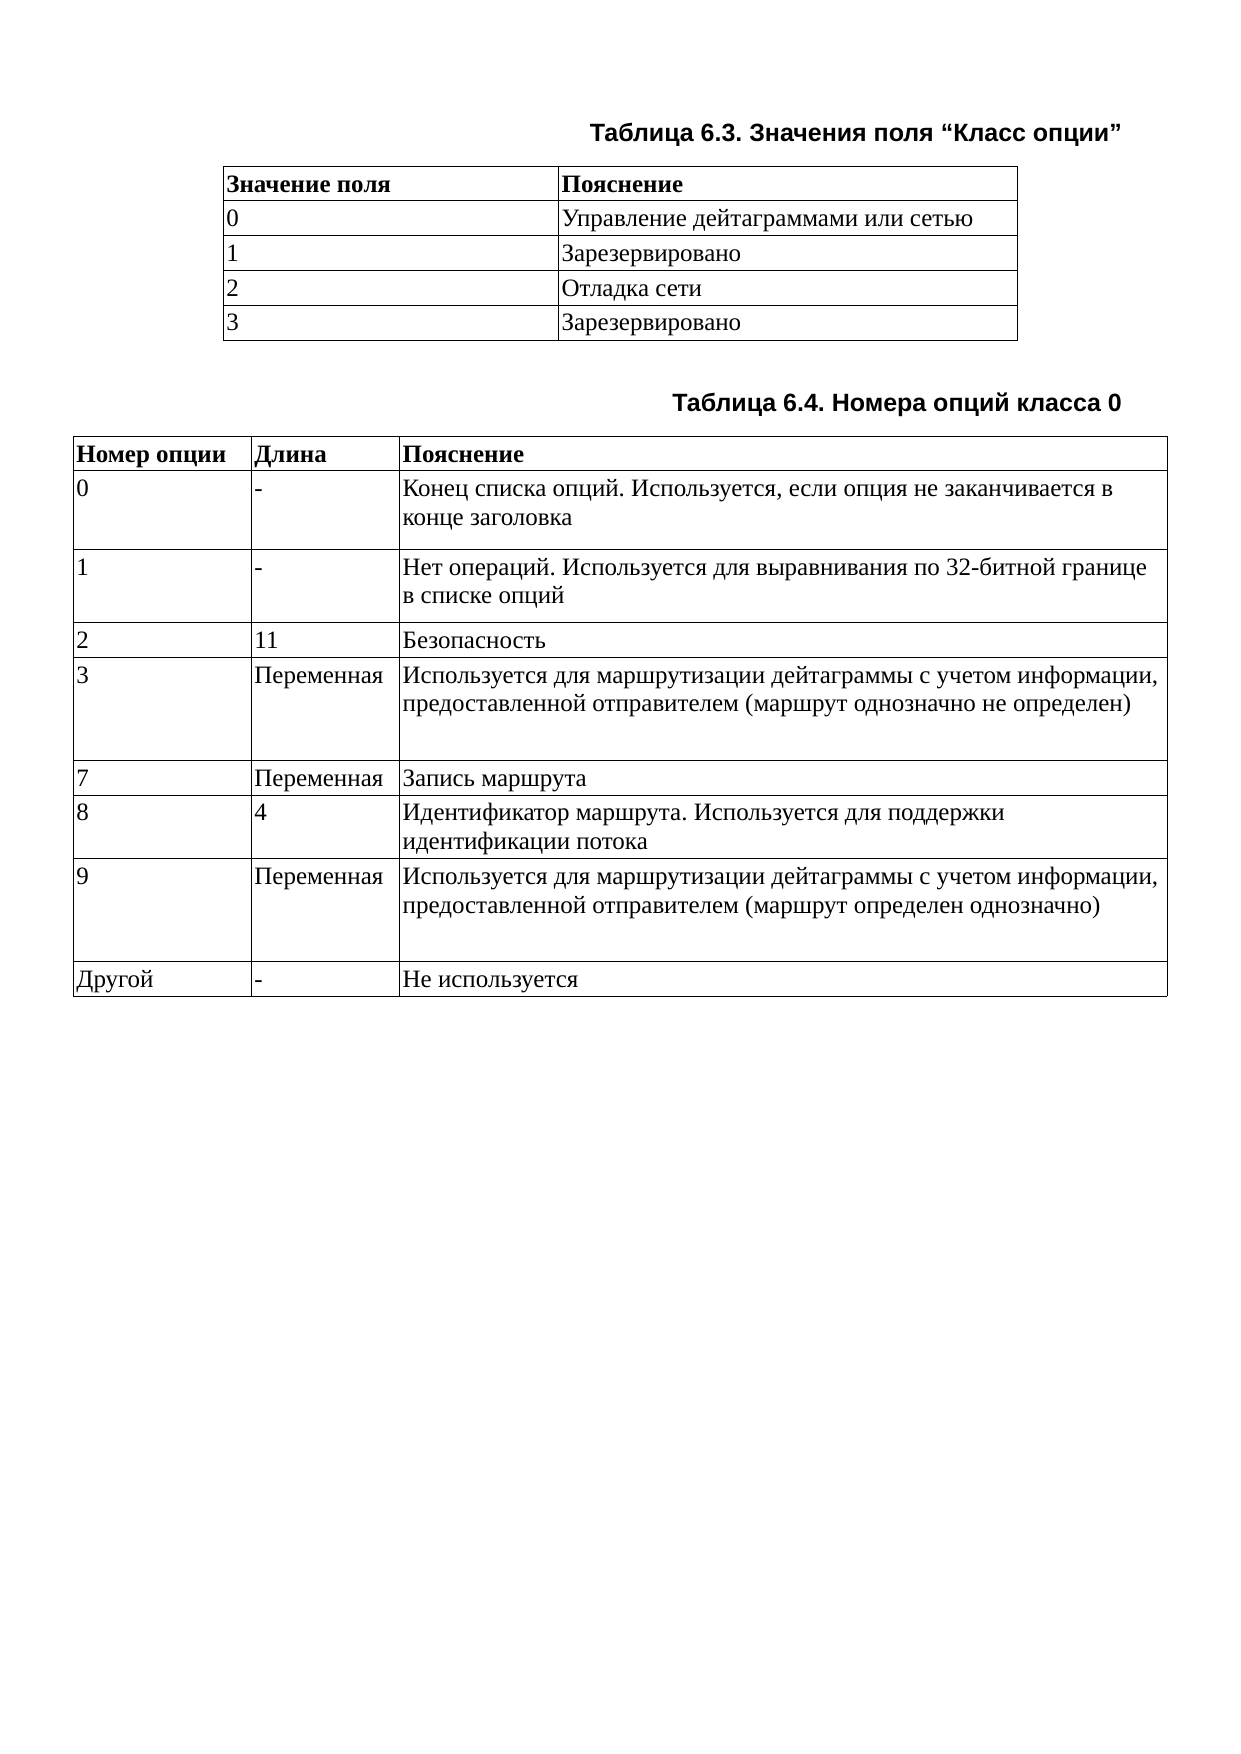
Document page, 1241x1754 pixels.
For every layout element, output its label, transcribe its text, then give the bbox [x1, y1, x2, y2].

table_cell - [252, 550, 399, 622]
table_cell 4 [252, 796, 399, 858]
table_cell Запись маршрута [400, 761, 1167, 794]
table_cell 2 [224, 271, 558, 304]
table_cell 7 [74, 761, 251, 794]
table_cell 9 [74, 859, 251, 961]
table_cell Переменная [252, 658, 399, 760]
table_cell Нет операций. Используется для выравнивания по 32-битной границе в списке опций [400, 550, 1167, 622]
table_header Длина [252, 437, 399, 470]
table_cell Не используется [400, 962, 1167, 996]
table_cell 0 [74, 471, 251, 548]
table_cell Идентификатор маршрута. Используется для поддержки идентификации потока [400, 796, 1167, 858]
table_cell Безопасность [400, 623, 1167, 657]
table_cell Используется для маршрутизации дейтаграммы с учетом информации, предоставленной отправителем (маршрут однозначно не определен) [400, 658, 1167, 760]
table_cell Другой [74, 962, 251, 996]
table_cell 11 [252, 623, 399, 657]
table_cell - [252, 471, 399, 548]
table_cell 1 [74, 550, 251, 622]
table_cell Переменная [252, 859, 399, 961]
table_cell Зарезервировано [559, 306, 1017, 340]
table_cell - [252, 962, 399, 996]
table_cell 1 [224, 236, 558, 270]
table_header Значение поля [224, 167, 558, 200]
table_header Пояснение [559, 167, 1017, 200]
table_cell Отладка сети [559, 271, 1017, 304]
text Таблица 6.4. Номера опций класса 0 [118, 388, 1122, 417]
table_cell Конец списка опций. Используется, если опция не заканчивается в конце заголовка [400, 471, 1167, 548]
table_header Номер опции [74, 437, 251, 470]
table_cell Используется для маршрутизации дейтаграммы с учетом информации, предоставленной отправителем (маршрут определен однозначно) [400, 859, 1167, 961]
table_cell 3 [224, 306, 558, 340]
table_cell 8 [74, 796, 251, 858]
table_cell 3 [74, 658, 251, 760]
table_cell 0 [224, 201, 558, 235]
table_cell Управление дейтаграммами или сетью [559, 201, 1017, 235]
table_cell Переменная [252, 761, 399, 794]
text Таблица 6.3. Значения поля “Класс опции” [118, 118, 1122, 147]
table_cell Зарезервировано [559, 236, 1017, 270]
table_cell 2 [74, 623, 251, 657]
table_header Пояснение [400, 437, 1167, 470]
